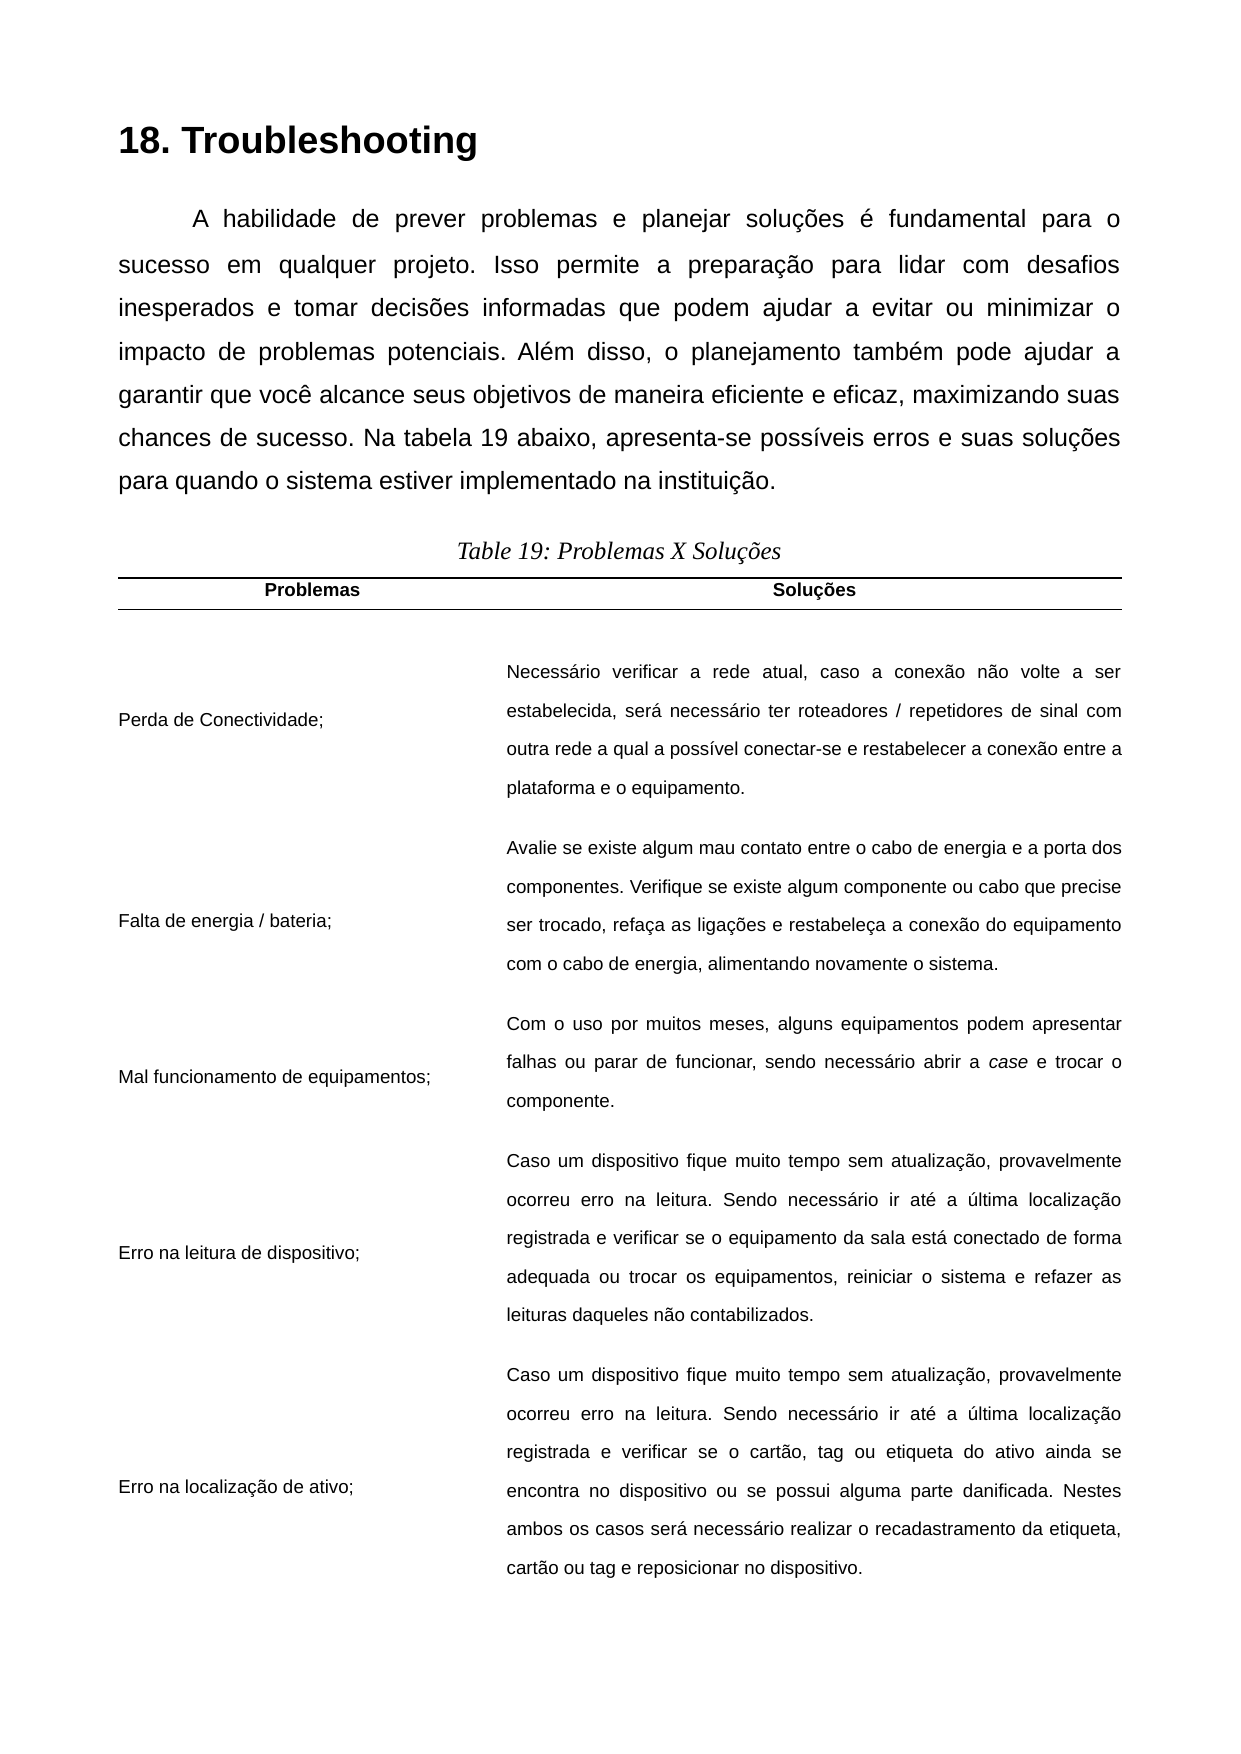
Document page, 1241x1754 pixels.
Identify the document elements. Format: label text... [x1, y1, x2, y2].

table_cell Necessário verificar a rede atual, caso a conexão não volte a ser estabelecida, será necessário ter roteadores / repetidores de sinal com outra rede a qual a possível conectar-se e restabelecer a conexão entre a plataforma e o equipamento. [506, 610, 1122, 837]
table_cell Perda de Conectividade; [118, 610, 506, 837]
table_cell Falta de energia / bateria; [118, 837, 506, 1013]
table_cell Caso um dispositivo fique muito tempo sem atualização, provavelmente ocorreu erro na leitura. Sendo necessário ir até a última localização registrada e verificar se o cartão, tag ou etiqueta do ativo ainda se encontra no dispositivo ou se possui alguma parte danificada. Nestes ambos os casos será necessário realizar o recadastramento da etiqueta, cartão ou tag e reposicionar no dispositivo. [506, 1364, 1122, 1617]
table_cell Com o uso por muitos meses, alguns equipamentos podem apresentar falhas ou parar de funcionar, sendo necessário abrir a case e trocar o componente. [506, 1013, 1122, 1150]
text Table 19: Problemas X Soluções [118, 536, 1122, 565]
table_cell Erro na leitura de dispositivo; [118, 1150, 506, 1364]
text 18. Troubleshooting [118, 118, 1122, 162]
table_header Problemas [118, 579, 506, 608]
text A habilidade de prever problemas e planejar soluções é fundamental para o sucesso em qualquer projeto. Isso permite a preparação para lidar com desafios inesperados e tomar decisões informadas que podem ajudar a evitar ou minimizar o impacto de problemas potenciais. Além disso, o planejamento também pode ajudar a garantir que você alcance seus objetivos de maneira eficiente e eficaz, maximizando suas chances de sucesso. Na tabela 19 abaixo, apresenta-se possíveis erros e suas soluções para quando o sistema estiver implementado na instituição. [118, 192, 1122, 494]
table_cell Erro na localização de ativo; [118, 1364, 506, 1617]
table_cell Caso um dispositivo fique muito tempo sem atualização, provavelmente ocorreu erro na leitura. Sendo necessário ir até a última localização registrada e verificar se o equipamento da sala está conectado de forma adequada ou trocar os equipamentos, reiniciar o sistema e refazer as leituras daqueles não contabilizados. [506, 1150, 1122, 1364]
table_header Soluções [506, 579, 1122, 608]
table_cell Mal funcionamento de equipamentos; [118, 1013, 506, 1150]
table_cell Avalie se existe algum mau contato entre o cabo de energia e a porta dos componentes. Verifique se existe algum componente ou cabo que precise ser trocado, refaça as ligações e restabeleça a conexão do equipamento com o cabo de energia, alimentando novamente o sistema. [506, 837, 1122, 1013]
